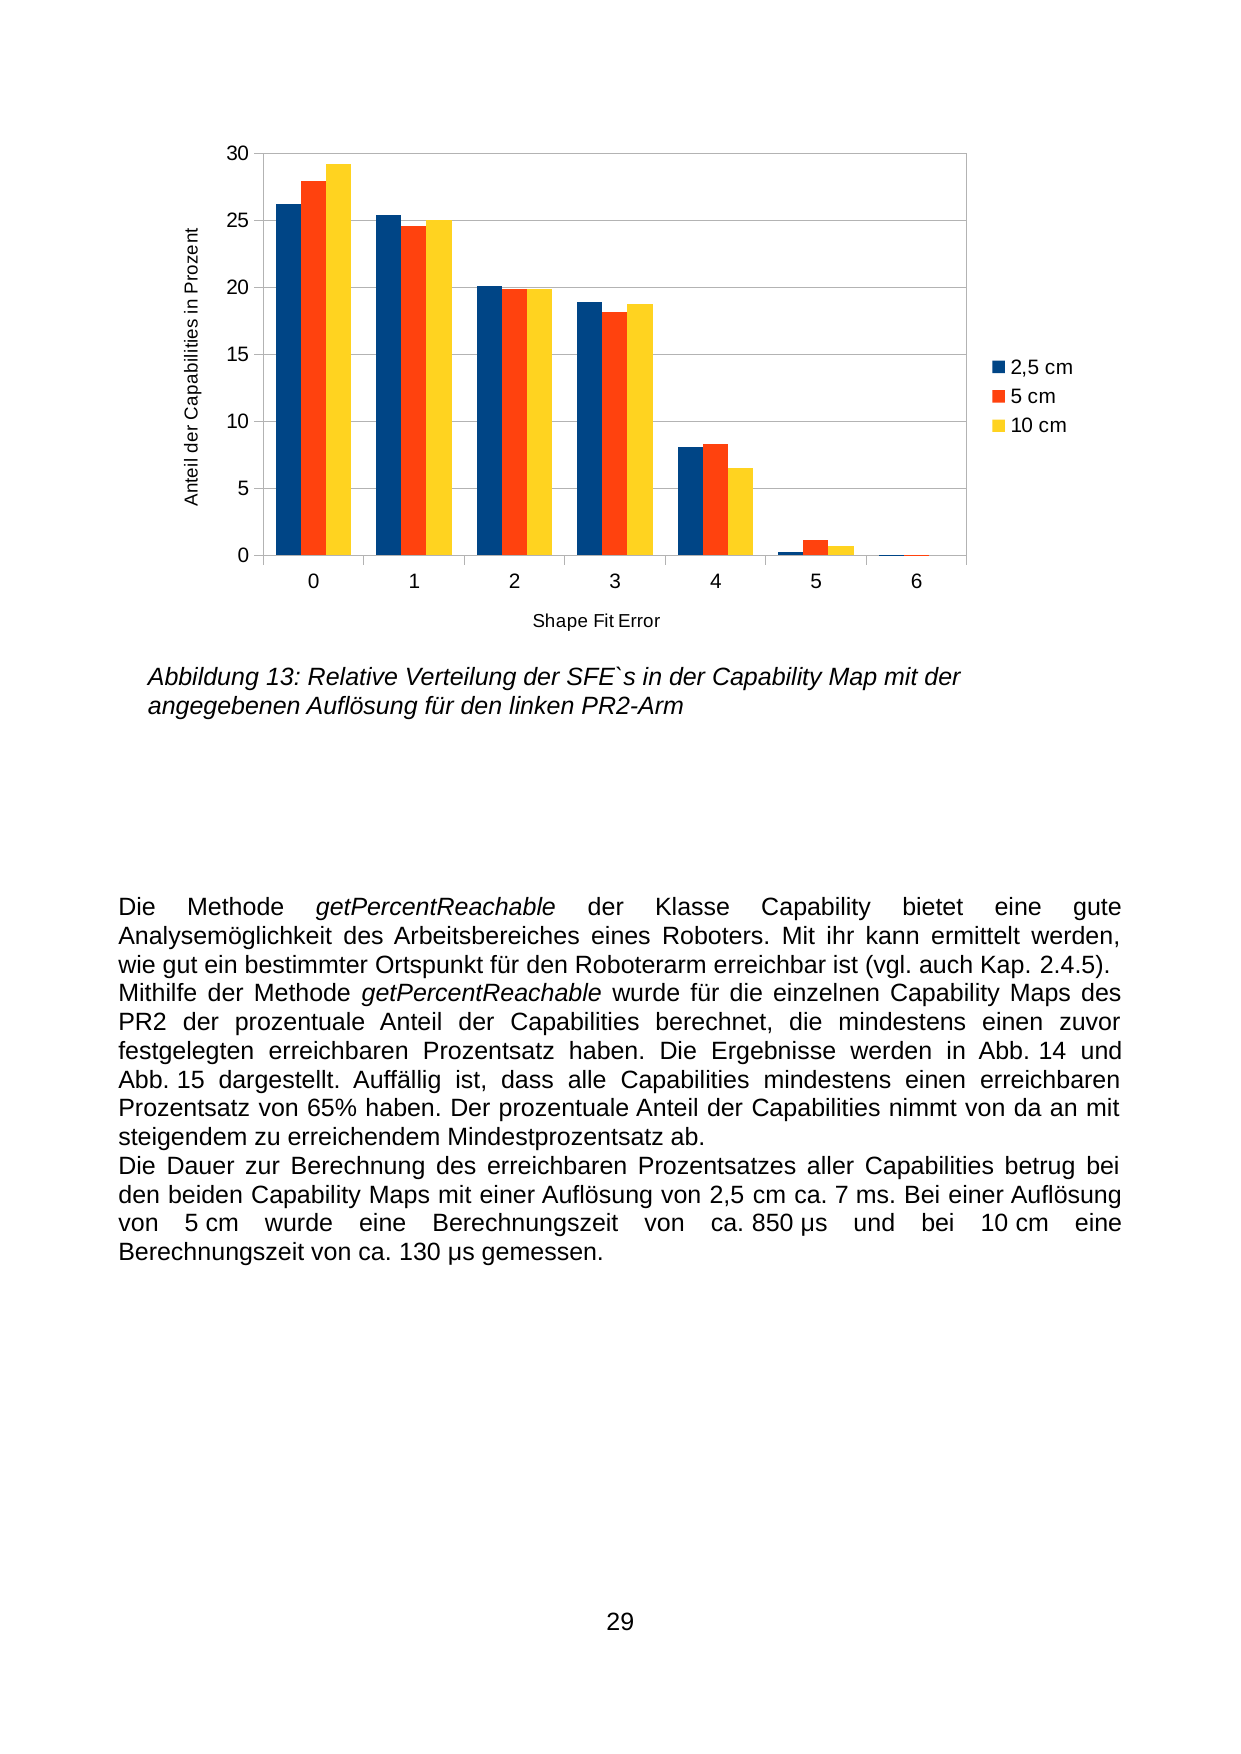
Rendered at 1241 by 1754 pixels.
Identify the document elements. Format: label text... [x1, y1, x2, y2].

text Mithilfe der Methode getPercentReachable wurde für die einzelnen Capability Maps des PR2 der prozentuale Anteil der Capabilities berechnet, die mindestens einen zuvor festgelegten erreichbaren Prozentsatz haben. Die Ergebnisse werden in Abb. 14 und Abb. 15 dargestellt. Auffällig ist, dass alle Capabilities mindestens einen erreichbaren Prozentsatz von 65% haben. Der prozentuale Anteil der Capabilities nimmt von da an mit steigendem zu erreichendem Mindestprozentsatz ab. [118, 978, 1122, 1151]
text Die Methode getPercentReachable der Klasse Capability bietet eine gute Analysemöglichkeit des Arbeitsbereiches eines Roboters. Mit ihr kann ermittelt werden, wie gut ein bestimmter Ortspunkt für den Roboterarm erreichbar ist (vgl. auch Kap. 2.4.5). [118, 892, 1122, 978]
text Die Dauer zur Berechnung des erreichbaren Prozentsatzes aller Capabilities betrug bei den beiden Capability Maps mit einer Auflösung von 2,5 cm ca. 7 ms. Bei einer Auflösung von 5 cm wurde eine Berechnungszeit von ca. 850 μs und bei 10 cm eine Berechnungszeit von ca. 130 μs gemessen. [118, 1151, 1122, 1266]
text Abbildung 13: Relative Verteilung der SFE`s in der Capability Map mit der angegebenen Auflösung für den linken PR2-Arm [148, 131, 1092, 720]
